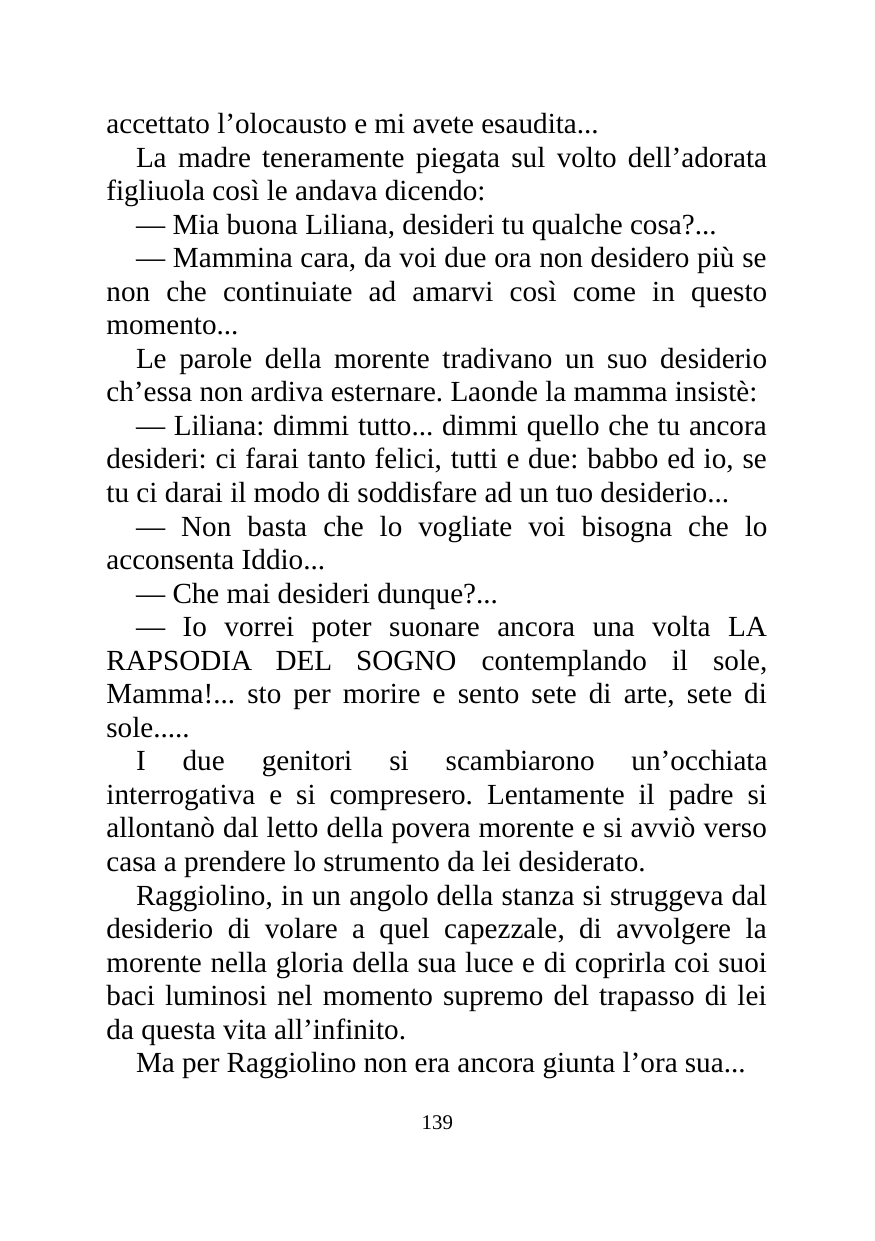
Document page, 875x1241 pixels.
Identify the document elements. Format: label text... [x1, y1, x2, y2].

text Le parole della morente tradivano un suo desiderio ch’essa non ardiva esternare. Laonde la mamma insistè: [106, 341, 768, 408]
text I due genitori si scambiarono un’occhiata interrogativa e si compresero. Lentamente il padre si allontanò dal letto della povera morente e si avviò verso casa a prendere lo strumento da lei desiderato. [106, 743, 768, 878]
text La madre teneramente piegata sul volto dell’adorata figliuola così le andava dicendo: [106, 140, 768, 207]
text — Mia buona Liliana, desideri tu qualche cosa?... [106, 207, 768, 240]
text Raggiolino, in un angolo della stanza si struggeva dal desiderio di volare a quel capezzale, di avvolgere la morente nella gloria della sua luce e di coprirla coi suoi baci luminosi nel momento supremo del trapasso di lei da questa vita all’infinito. [106, 878, 768, 1045]
text — Io vorrei poter suonare ancora una volta LA RAPSODIA DEL SOGNO contemplando il sole, Mamma!... sto per morire e sento sete di arte, sete di sole..... [106, 609, 768, 743]
text — Mammina cara, da voi due ora non desidero più se non che continuiate ad amarvi così come in questo momento... [106, 240, 768, 341]
text — Liliana: dimmi tutto... dimmi quello che tu ancora desideri: ci farai tanto felici, tutti e due: babbo ed io, se tu ci darai il modo di soddisfare ad un tuo desiderio... [106, 408, 768, 509]
text Ma per Raggiolino non era ancora giunta l’ora sua... [106, 1045, 768, 1079]
text accettato l’olocausto e mi avete esaudita... [106, 106, 768, 140]
text — Non basta che lo vogliate voi bisogna che lo acconsenta Iddio... [106, 509, 768, 576]
text — Che mai desideri dunque?... [106, 576, 768, 609]
